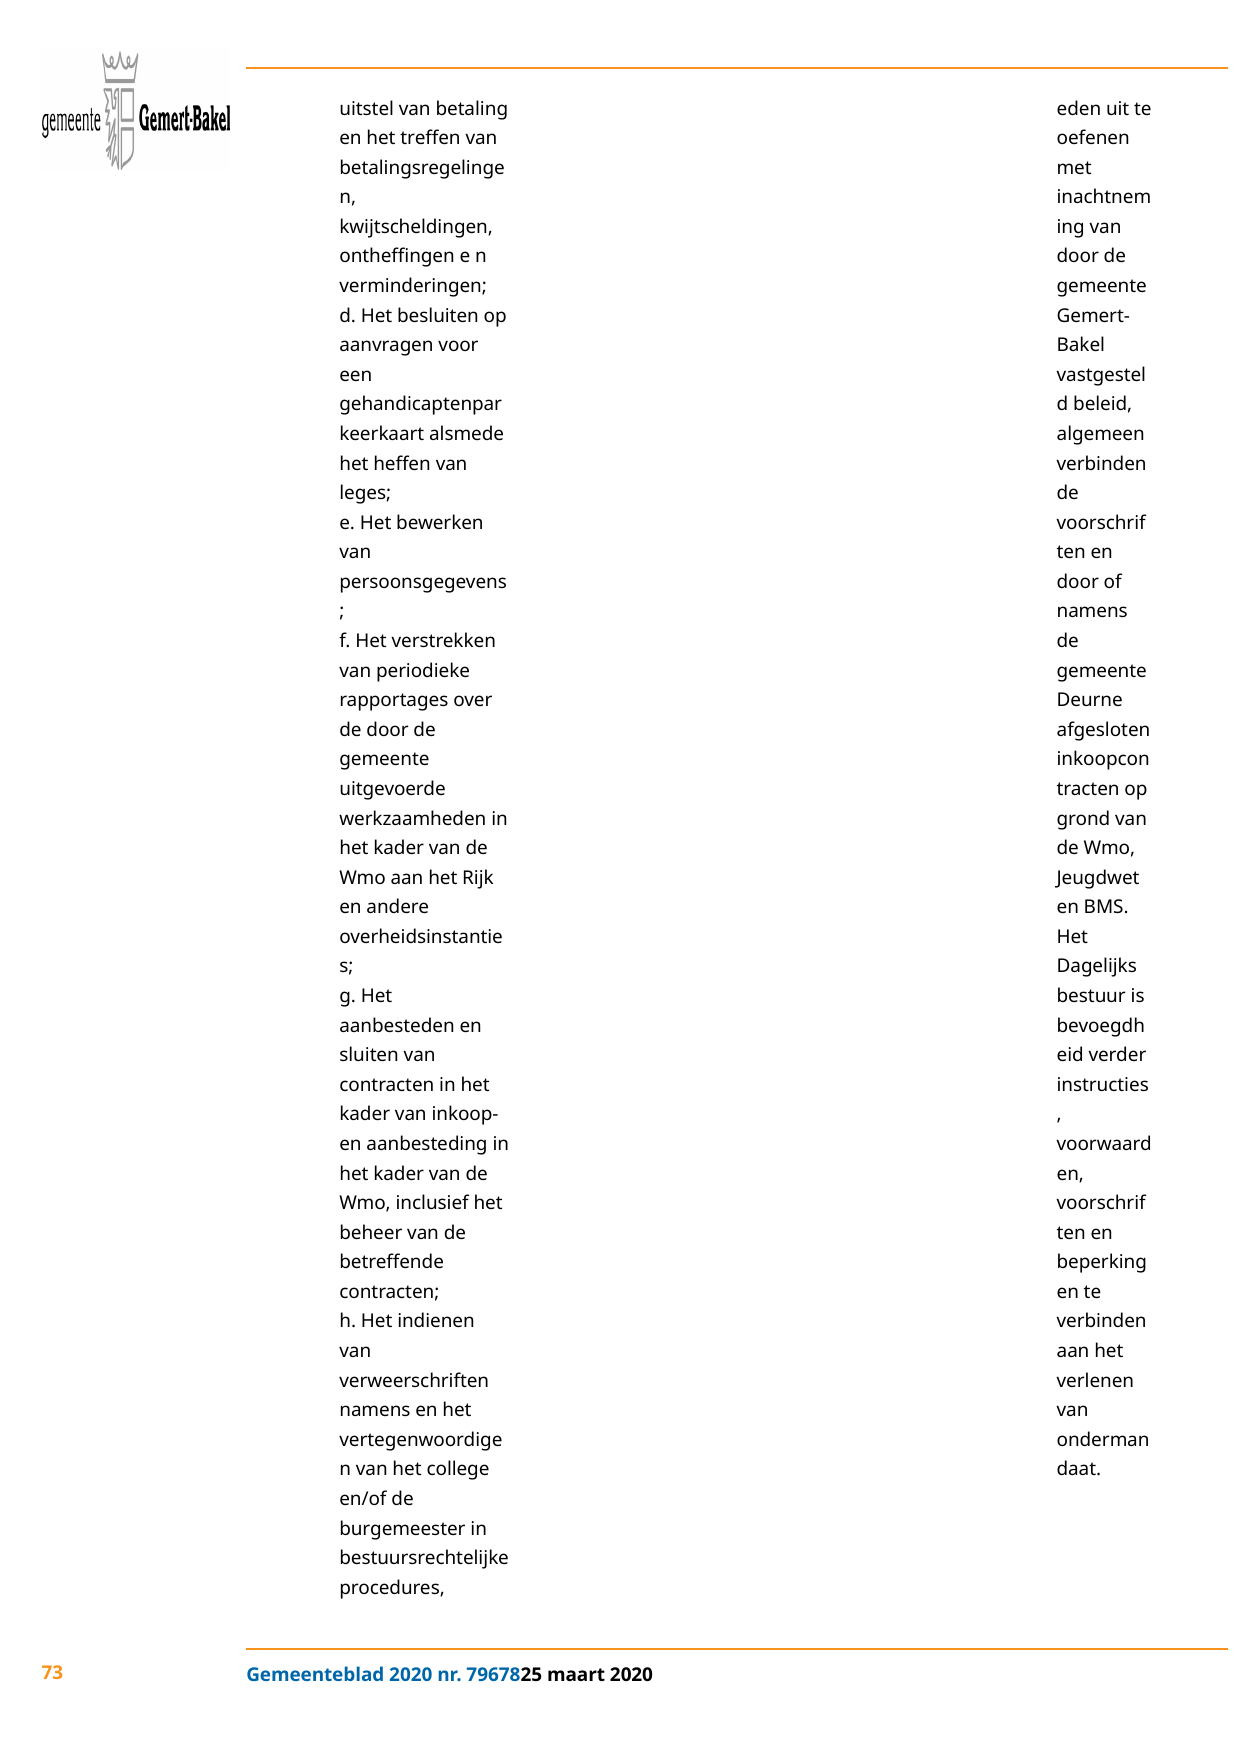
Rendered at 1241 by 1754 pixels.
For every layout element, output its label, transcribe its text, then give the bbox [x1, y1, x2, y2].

table_cell [601, 95, 692, 1600]
table_cell [248, 95, 339, 1600]
table_cell eden uit te oefenen met inachtneming van door de gemeente Gemert-Bakel vastgesteld beleid, algemeen verbindende voorschriften en door of namens de gemeente Deurne afgesloten inkoopcontracten op grond van de Wmo, Jeugdwet en BMS. Het Dagelijks bestuur is bevoegdheid verder instructies, voorwaarden, voorschriften en beperkingen te verbinden aan het verlenen van ondermandaat. [1056, 95, 1152, 1600]
picture [41, 47, 231, 172]
table_cell [510, 95, 601, 1600]
table_cell [874, 95, 965, 1600]
table_cell [783, 95, 874, 1600]
table_cell uitstel van betaling en het treffen van betalingsregelingen, kwijtscheldingen, ontheffingen e n verminderingen; d. Het besluiten op aanvragen voor een gehandicaptenparkeerkaart alsmede het heffen van leges; e. Het bewerken van persoonsgegevens; f. Het verstrekken van periodieke rapportages over de door de gemeente uitgevoerde werkzaamheden in het kader van de Wmo aan het Rijk en andere overheidsinstanties; g. Het aanbesteden en sluiten van contracten in het kader van inkoop- en aanbesteding in het kader van de Wmo, inclusief het beheer van de betreffende contracten; h. Het indienen van verweerschriften namens en het vertegenwoordigen van het college en/of de burgemeester in bestuursrechtelijke procedures, [339, 95, 509, 1600]
table_cell [965, 95, 1056, 1600]
table_cell [692, 95, 783, 1600]
